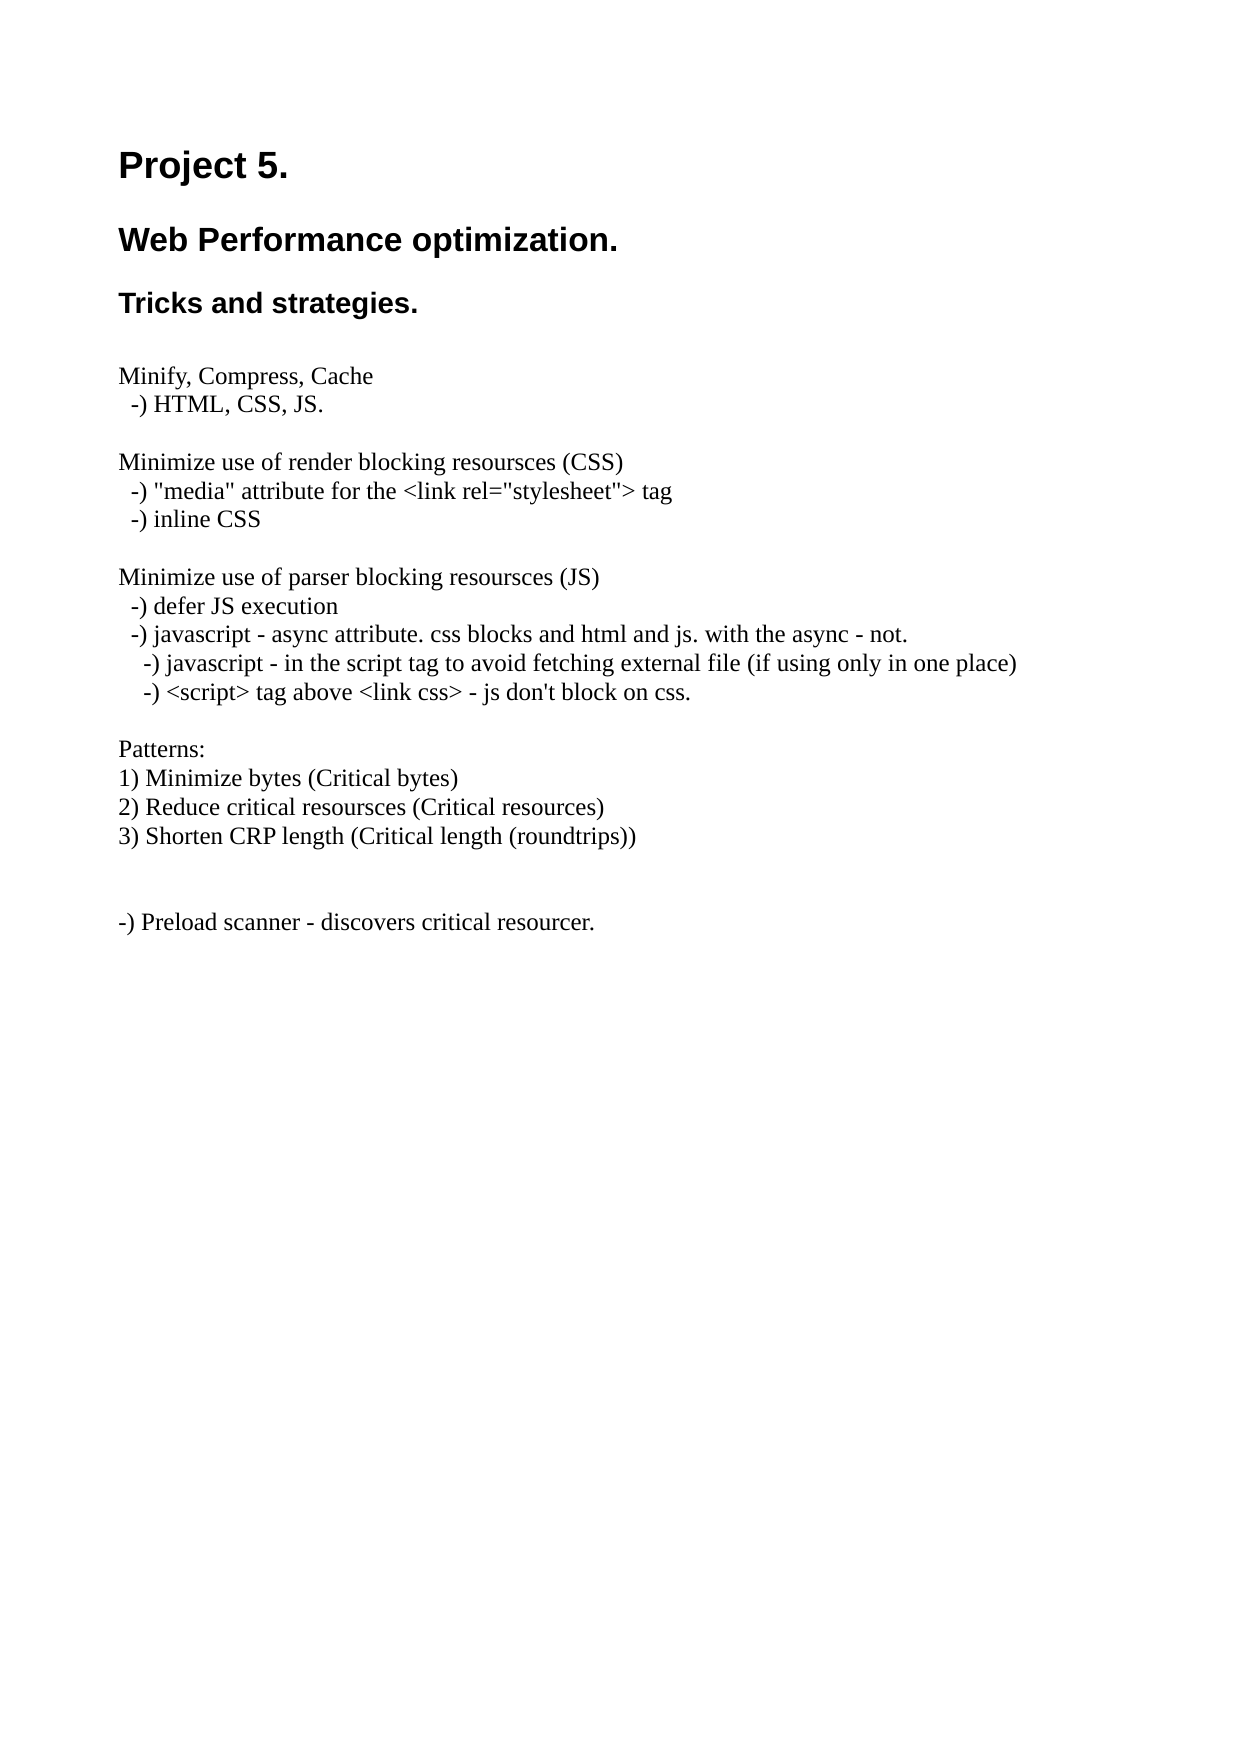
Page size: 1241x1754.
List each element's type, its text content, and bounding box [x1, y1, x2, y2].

text Minimize use of render blocking resoursces (CSS) [118, 447, 1122, 476]
text Minimize use of parser blocking resoursces (JS) [118, 562, 1122, 591]
text 3) Shorten CRP length (Critical length (roundtrips)) [118, 821, 1122, 849]
text -) <script> tag above <link css> - js don't block on css. [118, 677, 1122, 706]
subtitle Tricks and strategies. [118, 286, 1122, 319]
subtitle Project 5. [118, 143, 1122, 187]
text -) Preload scanner - discovers critical resourcer. [118, 907, 1122, 936]
text Minify, Compress, Cache [118, 361, 1122, 389]
subtitle Web Performance optimization. [118, 220, 1122, 259]
text -) "media" attribute for the <link rel="stylesheet"> tag [118, 476, 1122, 504]
text 2) Reduce critical resoursces (Critical resources) [118, 792, 1122, 821]
text -) javascript - in the script tag to avoid fetching external file (if using only in one place) [118, 648, 1122, 677]
text -) defer JS execution [118, 591, 1122, 619]
text -) javascript - async attribute. css blocks and html and js. with the async - not. [118, 619, 1122, 648]
text Patterns: [118, 734, 1122, 763]
text -) HTML, CSS, JS. [118, 389, 1122, 418]
text -) inline CSS [118, 504, 1122, 533]
text 1) Minimize bytes (Critical bytes) [118, 763, 1122, 792]
